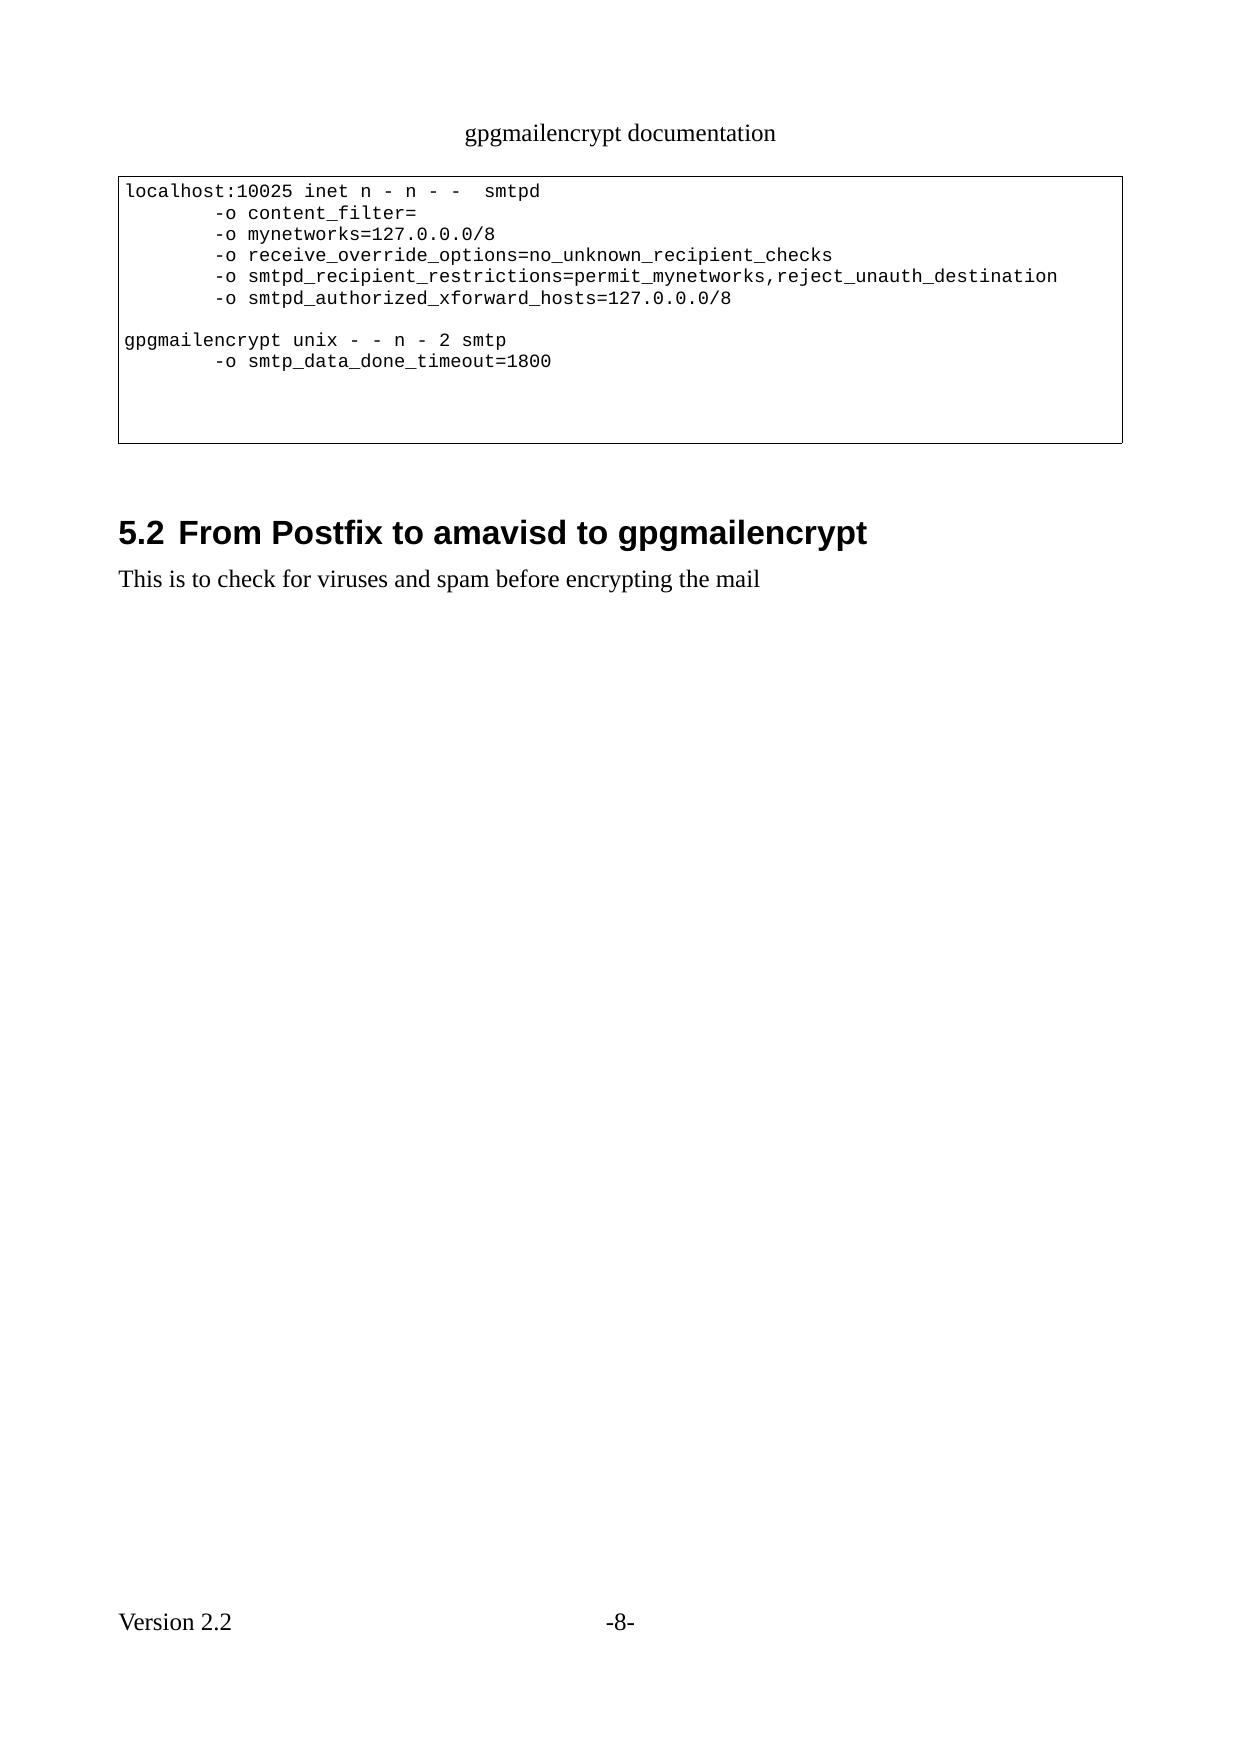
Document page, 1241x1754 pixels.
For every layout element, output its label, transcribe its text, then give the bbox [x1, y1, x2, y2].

text This is to check for viruses and spam before encrypting the mail [118, 564, 1122, 593]
subtitle From Postfix to amavisd to gpgmailencrypt [118, 513, 1122, 552]
table_header localhost:10025 inet n - n - - smtpd -o content_filter= -o mynetworks=127.0.0.0/8 -o receive_override_options=no_unknown_recipient_checks -o smtpd_recipient_restrictions=permit_mynetworks,reject_unauth_destination -o smtpd_authorized_xforward_hosts=127.0.0.0/8 gpgmailencrypt unix - - n - 2 smtp -o smtp_data_done_timeout=1800 [119, 177, 1122, 443]
